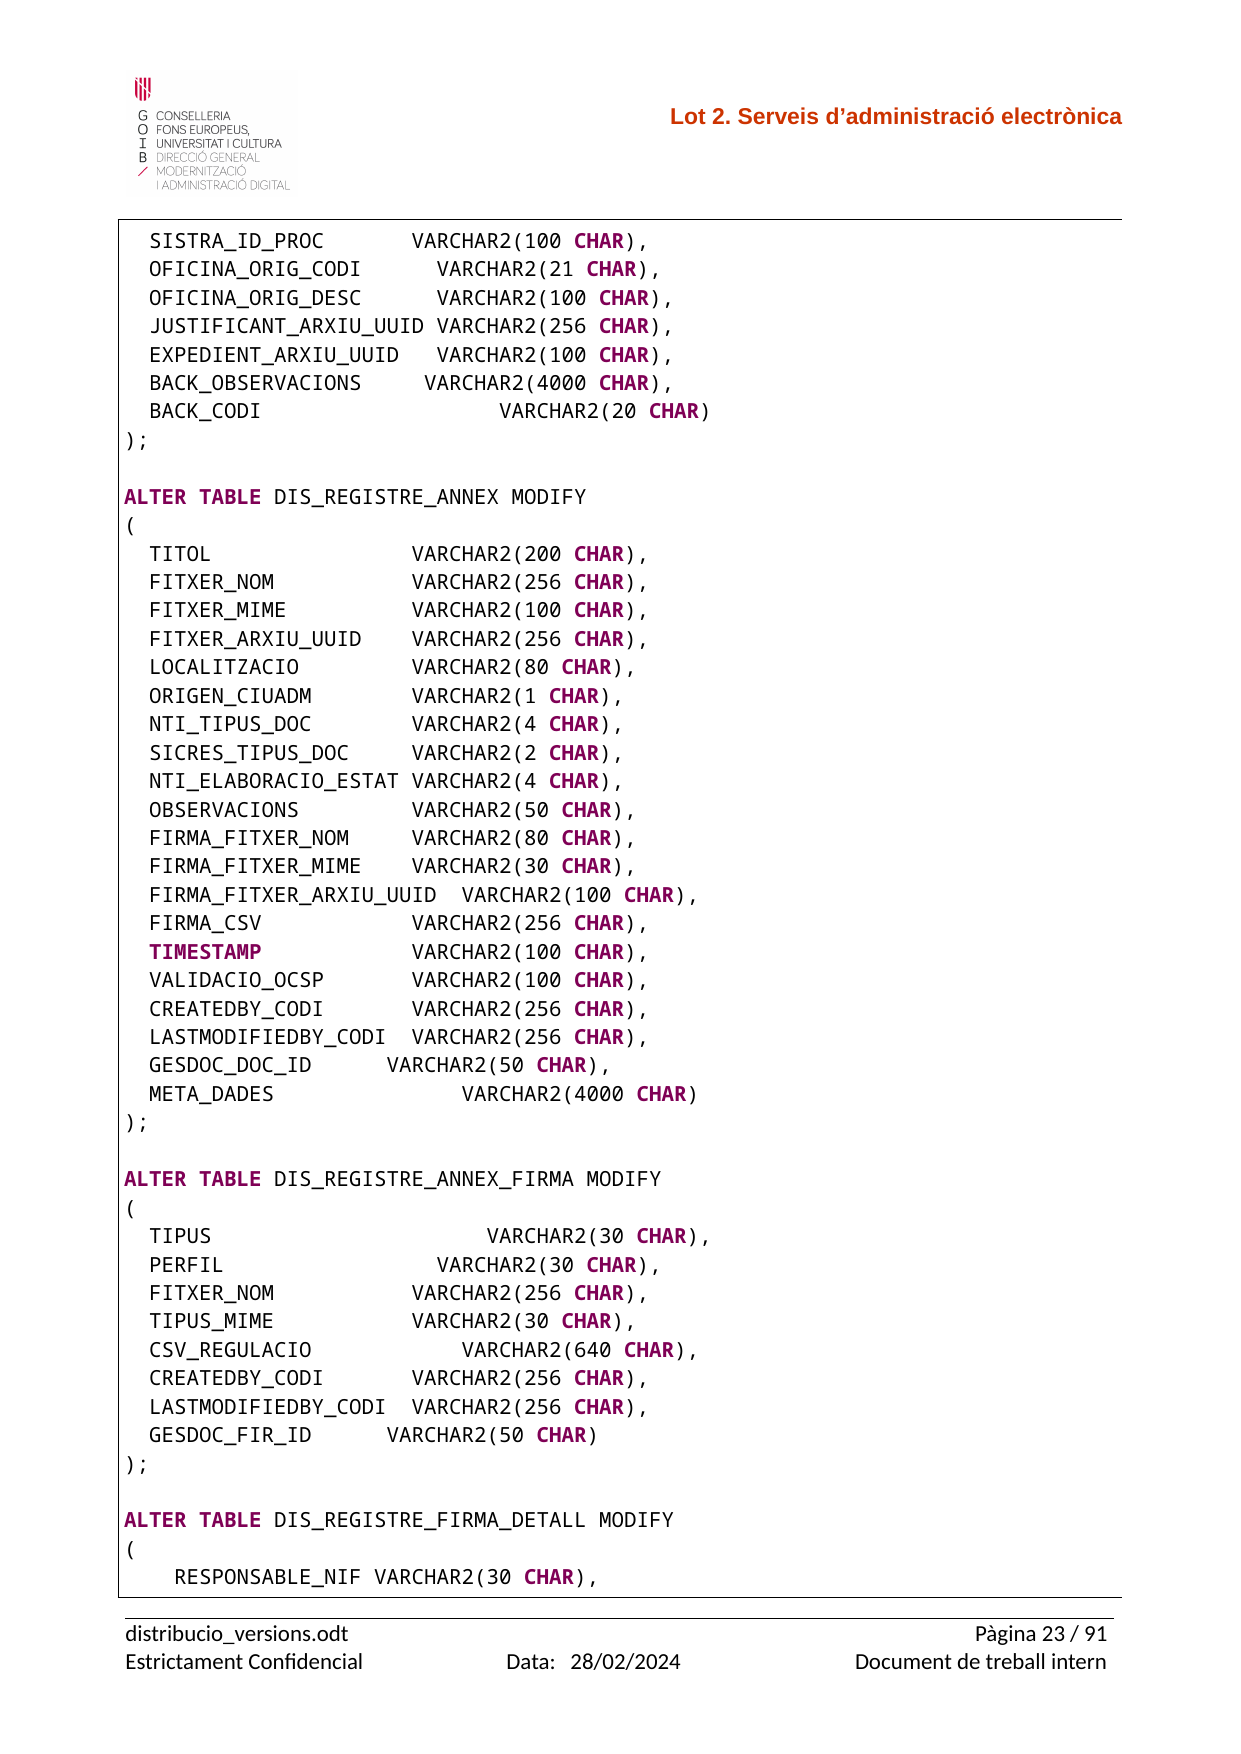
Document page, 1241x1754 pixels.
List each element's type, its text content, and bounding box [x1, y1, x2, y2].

picture [126, 70, 299, 197]
table_header SISTRA_ID_PROC VARCHAR2(100 CHAR), OFICINA_ORIG_CODI VARCHAR2(21 CHAR), OFICINA_ORIG_DESC VARCHAR2(100 CHAR), JUSTIFICANT_ARXIU_UUID VARCHAR2(256 CHAR), EXPEDIENT_ARXIU_UUID VARCHAR2(100 CHAR), BACK_OBSERVACIONS VARCHAR2(4000 CHAR), BACK_CODI VARCHAR2(20 CHAR) ); ALTER TABLE DIS_REGISTRE_ANNEX MODIFY ( TITOL VARCHAR2(200 CHAR), FITXER_NOM VARCHAR2(256 CHAR), FITXER_MIME VARCHAR2(100 CHAR), FITXER_ARXIU_UUID VARCHAR2(256 CHAR), LOCALITZACIO VARCHAR2(80 CHAR), ORIGEN_CIUADM VARCHAR2(1 CHAR), NTI_TIPUS_DOC VARCHAR2(4 CHAR), SICRES_TIPUS_DOC VARCHAR2(2 CHAR), NTI_ELABORACIO_ESTAT VARCHAR2(4 CHAR), OBSERVACIONS VARCHAR2(50 CHAR), FIRMA_FITXER_NOM VARCHAR2(80 CHAR), FIRMA_FITXER_MIME VARCHAR2(30 CHAR), FIRMA_FITXER_ARXIU_UUID VARCHAR2(100 CHAR), FIRMA_CSV VARCHAR2(256 CHAR), TIMESTAMP VARCHAR2(100 CHAR), VALIDACIO_OCSP VARCHAR2(100 CHAR), CREATEDBY_CODI VARCHAR2(256 CHAR), LASTMODIFIEDBY_CODI VARCHAR2(256 CHAR), GESDOC_DOC_ID VARCHAR2(50 CHAR), META_DADES VARCHAR2(4000 CHAR) ); ALTER TABLE DIS_REGISTRE_ANNEX_FIRMA MODIFY ( TIPUS VARCHAR2(30 CHAR), PERFIL VARCHAR2(30 CHAR), FITXER_NOM VARCHAR2(256 CHAR), TIPUS_MIME VARCHAR2(30 CHAR), CSV_REGULACIO VARCHAR2(640 CHAR), CREATEDBY_CODI VARCHAR2(256 CHAR), LASTMODIFIEDBY_CODI VARCHAR2(256 CHAR), GESDOC_FIR_ID VARCHAR2(50 CHAR) ); ALTER TABLE DIS_REGISTRE_FIRMA_DETALL MODIFY ( RESPONSABLE_NIF VARCHAR2(30 CHAR), [119, 220, 1122, 1597]
